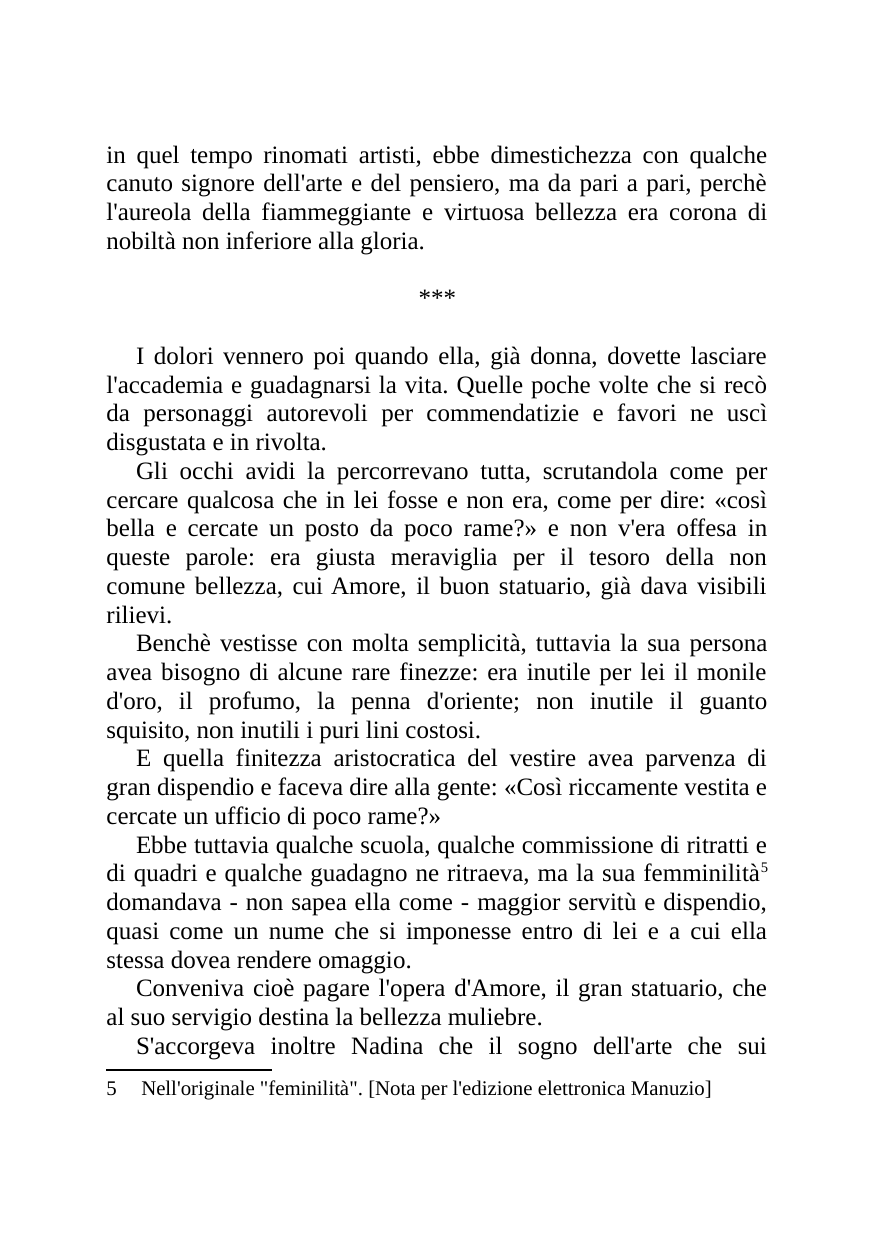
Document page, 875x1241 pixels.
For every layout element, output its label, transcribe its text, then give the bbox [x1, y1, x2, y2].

text S'accorgeva inoltre Nadina che il sogno dell'arte che sui [106, 1031, 768, 1060]
text in quel tempo rinomati artisti, ebbe dimestichezza con qualche canuto signore dell'arte e del pensiero, ma da pari a pari, perchè l'aureola della fiammeggiante e virtuosa bellezza era corona di nobiltà non inferiore alla gloria. [106, 140, 768, 255]
text E quella finitezza aristocratica del vestire avea parvenza di gran dispendio e faceva dire alla gente: «Così riccamente vestita e cercate un ufficio di poco rame?» [106, 743, 768, 830]
text Gli occhi avidi la percorrevano tutta, scrutandola come per cercare qualcosa che in lei fosse e non era, come per dire: «così bella e cercate un posto da poco rame?» e non v'era offesa in queste parole: era giusta meraviglia per il tesoro della non comune bellezza, cui Amore, il buon statuario, già dava visibili rilievi. [106, 456, 768, 628]
text Conveniva cioè pagare l'opera d'Amore, il gran statuario, che al suo servigio destina la bellezza muliebre. [106, 973, 768, 1031]
text Ebbe tuttavia qualche scuola, qualche commissione di ritratti e di quadri e qualche guadagno ne ritraeva, ma la sua femminilità domandava - non sapea ella come - maggior servitù e dispendio, quasi come un nume che si imponesse entro di lei e a cui ella stessa dovea rendere omaggio. [106, 830, 768, 973]
text Nell'originale "feminilità". [Nota per l'edizione elettronica Manuzio] [106, 1076, 768, 1100]
text *** [106, 283, 768, 312]
text I dolori vennero poi quando ella, già donna, dovette lasciare l'accademia e guadagnarsi la vita. Quelle poche volte che si recò da personaggi autorevoli per commendatizie e favori ne uscì disgustata e in rivolta. [106, 341, 768, 456]
text Benchè vestisse con molta semplicità, tuttavia la sua persona avea bisogno di alcune rare finezze: era inutile per lei il monile d'oro, il profumo, la penna d'oriente; non inutile il guanto squisito, non inutili i puri lini costosi. [106, 628, 768, 743]
